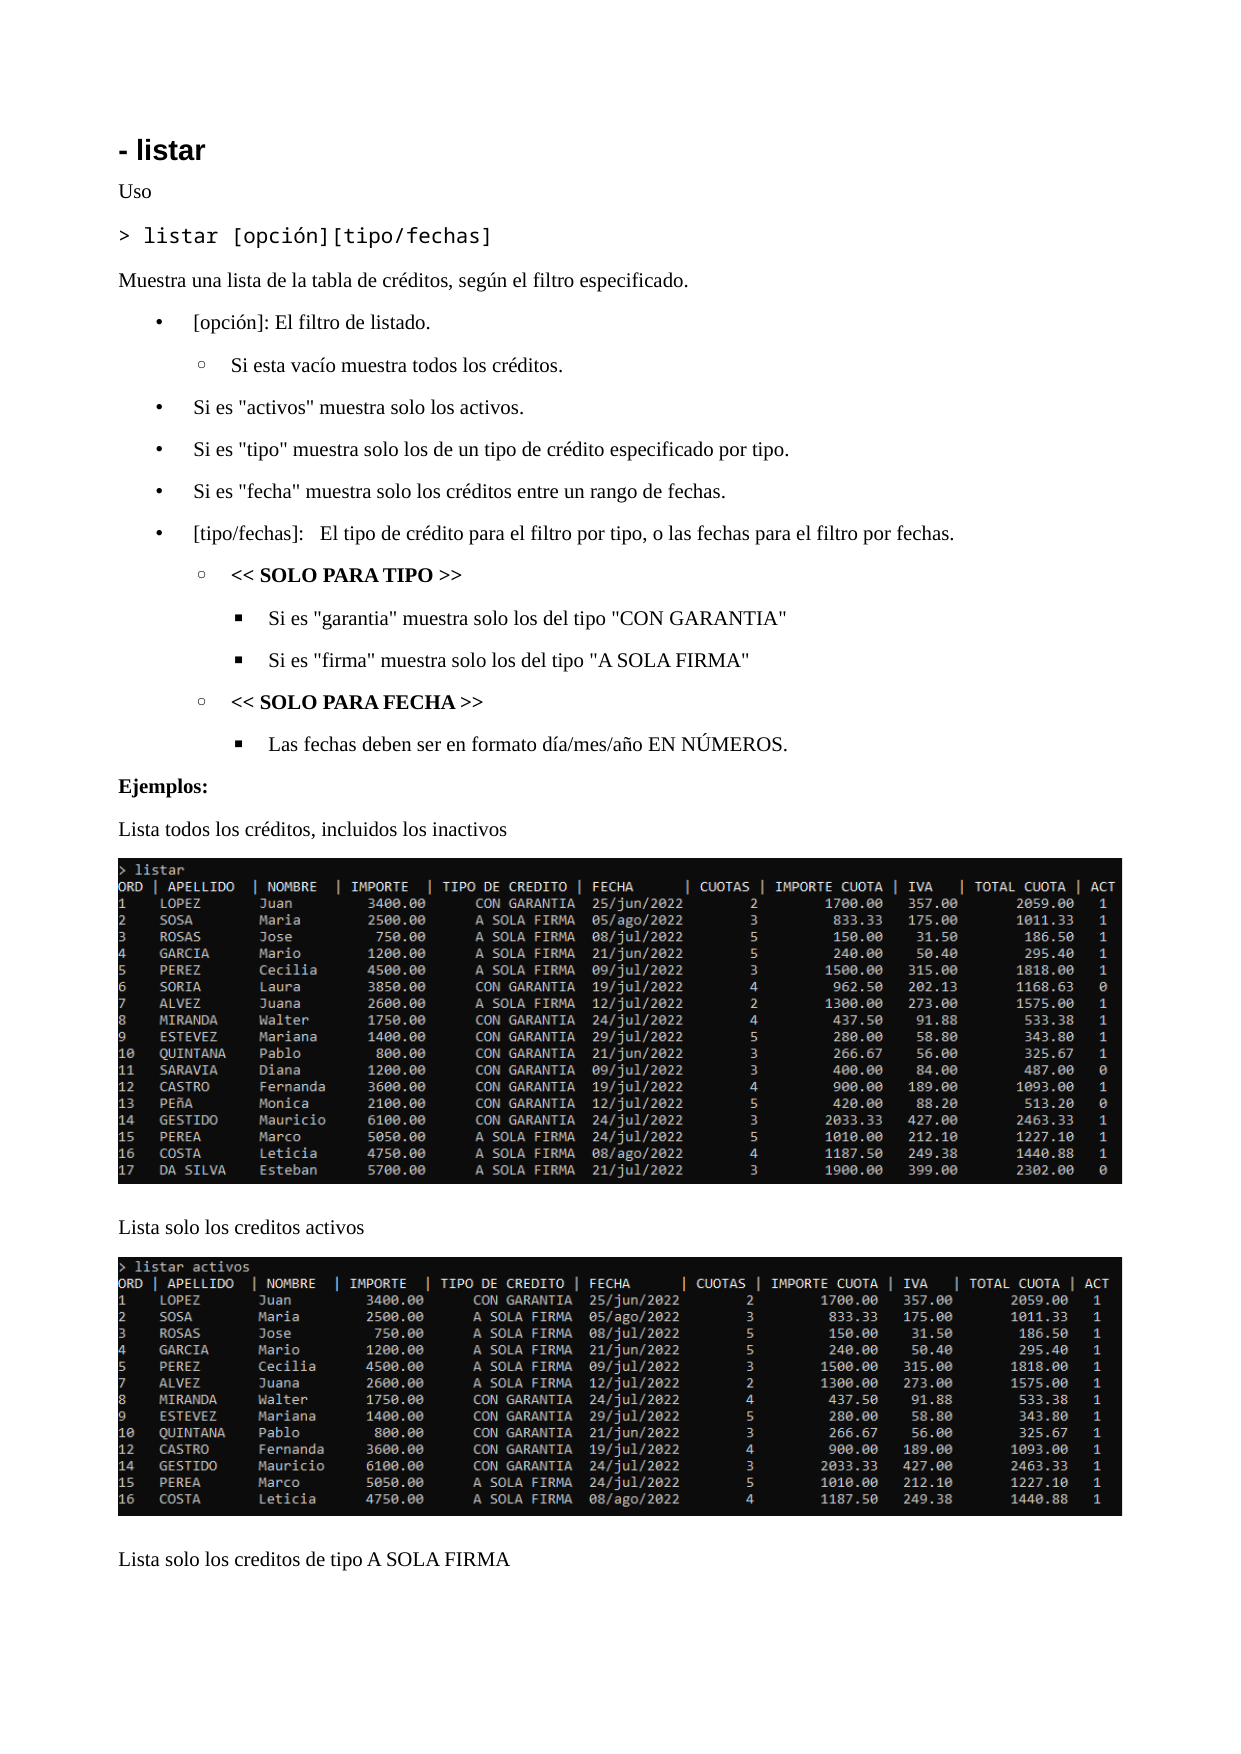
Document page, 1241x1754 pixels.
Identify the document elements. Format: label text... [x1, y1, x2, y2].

list Si esta vacío muestra todos los créditos. [193, 352, 1122, 377]
list << SOLO PARA TIPO >> [193, 563, 1122, 587]
subtitle - listar [118, 133, 1122, 166]
picture [118, 858, 1123, 1184]
text Muestra una lista de la tabla de créditos, según el filtro especificado. [118, 268, 1122, 292]
text > listar [opción][tipo/fechas] [118, 221, 1122, 249]
list [tipo/fechas]: El tipo de crédito para el filtro por tipo, o las fechas para el filtro por fechas. [156, 521, 1122, 545]
list << SOLO PARA FECHA >> [193, 690, 1122, 714]
text Lista solo los creditos activos [118, 1184, 1122, 1239]
text Lista todos los créditos, incluidos los inactivos [118, 817, 1122, 841]
list Si es "activos" muestra solo los activos. [156, 395, 1122, 419]
list Si es "garantia" muestra solo los del tipo "CON GARANTIA" [231, 606, 1122, 630]
list Si es "firma" muestra solo los del tipo "A SOLA FIRMA" [231, 648, 1122, 672]
text Ejemplos: [118, 774, 1122, 798]
list Si es "tipo" muestra solo los de un tipo de crédito especificado por tipo. [156, 437, 1122, 461]
list Las fechas deben ser en formato día/mes/año EN NÚMEROS. [231, 732, 1122, 756]
list Si es "fecha" muestra solo los créditos entre un rango de fechas. [156, 479, 1122, 503]
text Uso [118, 179, 1122, 203]
list [opción]: El filtro de listado. [156, 310, 1122, 334]
picture [118, 1257, 1123, 1516]
text Lista solo los creditos de tipo A SOLA FIRMA [118, 1516, 1122, 1571]
